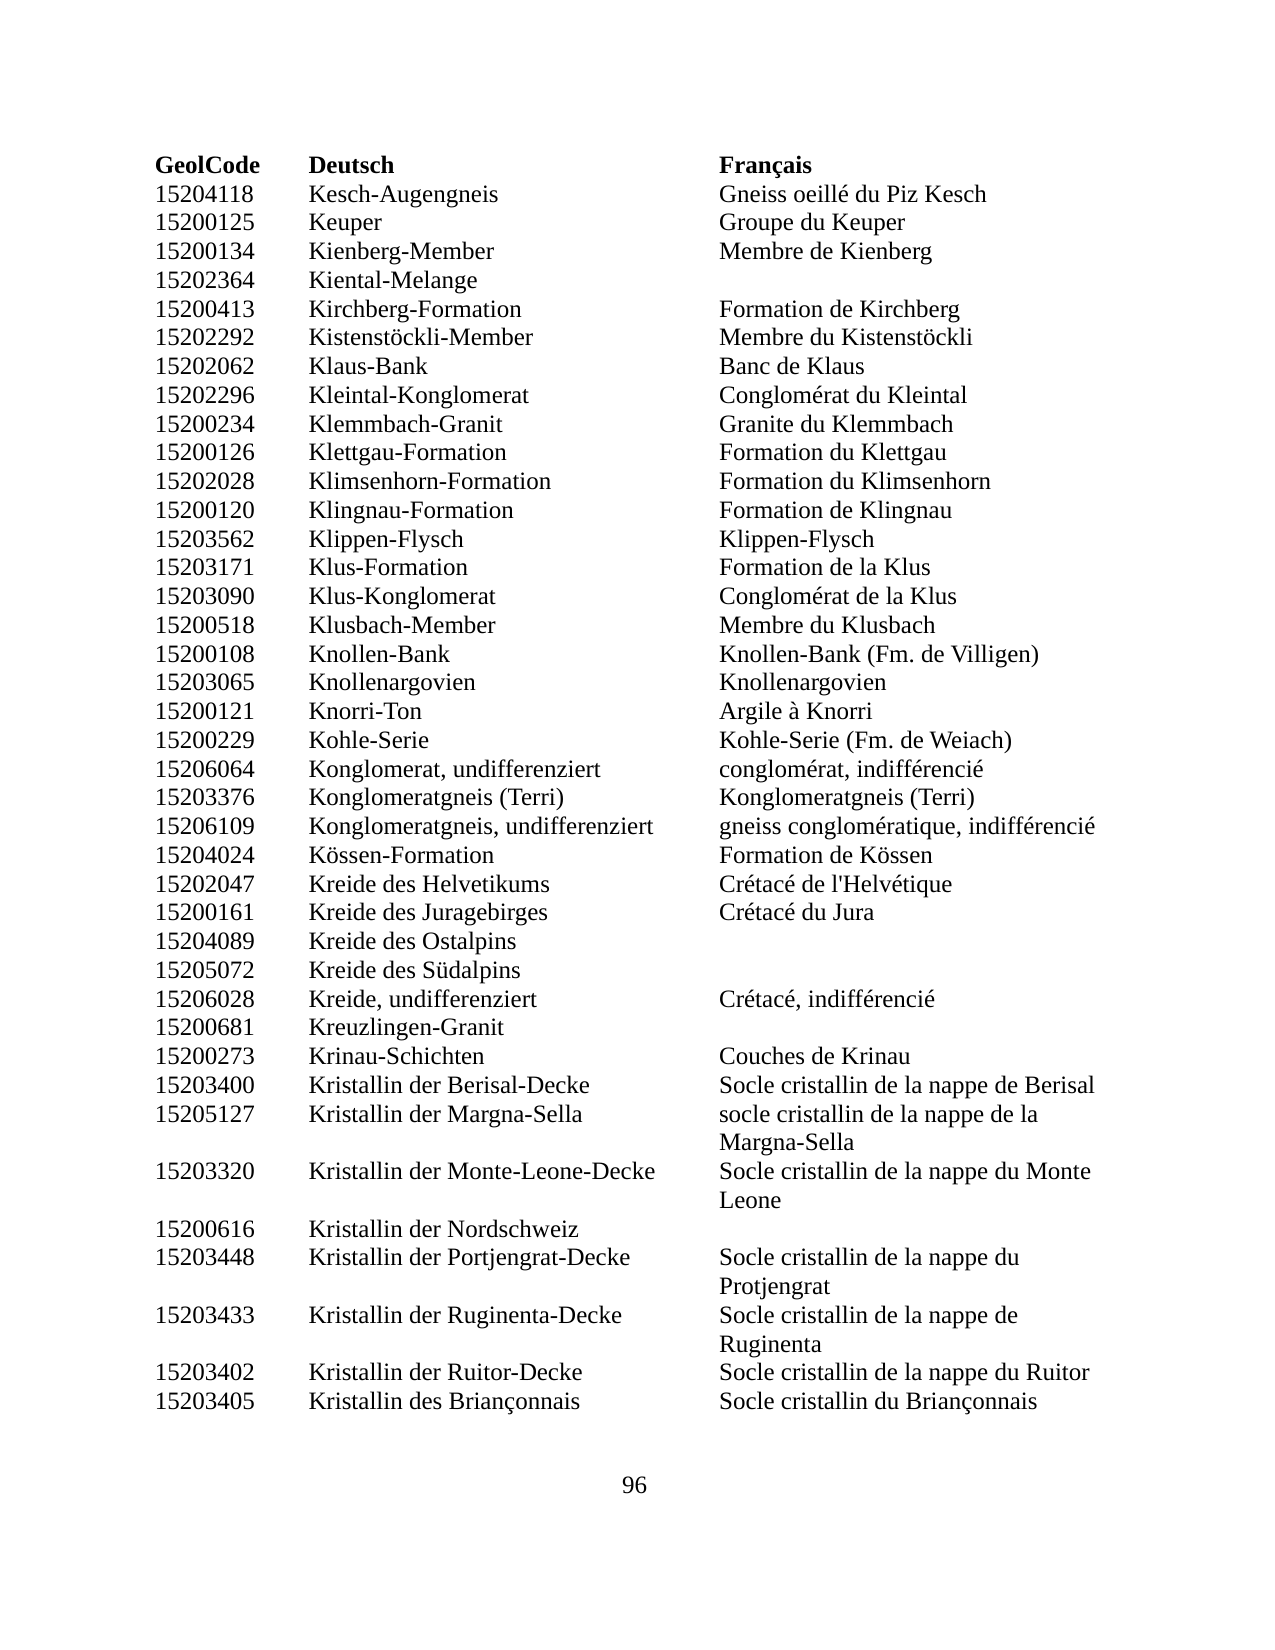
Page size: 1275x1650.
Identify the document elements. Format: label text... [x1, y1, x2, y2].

table_cell Klippen-Flysch [304, 524, 714, 552]
table_cell 15203402 [150, 1358, 304, 1386]
table_cell Formation du Klettgau [714, 438, 1125, 466]
table_cell 15203433 [150, 1300, 304, 1357]
table_cell Formation de Kirchberg [714, 294, 1125, 322]
table_cell Kleintal-Konglomerat [304, 380, 714, 409]
table_cell Kristallin der Nordschweiz [304, 1214, 714, 1242]
table_cell [714, 1013, 1125, 1041]
table_cell Klettgau-Formation [304, 438, 714, 466]
table_cell Kohle-Serie [304, 725, 714, 754]
table_cell Konglomeratgneis (Terri) [714, 783, 1125, 811]
table_cell Kristallin der Ruitor-Decke [304, 1358, 714, 1386]
table_cell 15200126 [150, 438, 304, 466]
table_header Deutsch [304, 150, 714, 179]
table_cell 15200518 [150, 610, 304, 639]
table_cell Socle cristallin de la nappe de Ruginenta [714, 1300, 1125, 1357]
table_cell 15203171 [150, 553, 304, 581]
table_cell Kreide des Südalpins [304, 955, 714, 984]
table_cell 15200229 [150, 725, 304, 754]
table_cell Formation de la Klus [714, 553, 1125, 581]
table_cell Kristallin der Portjengrat-Decke [304, 1243, 714, 1300]
table_cell [714, 1214, 1125, 1242]
table_cell 15203090 [150, 581, 304, 610]
table_cell Klus-Konglomerat [304, 581, 714, 610]
table_cell Crétacé de l'Helvétique [714, 869, 1125, 897]
table_cell Konglomeratgneis (Terri) [304, 783, 714, 811]
table_cell Keuper [304, 208, 714, 236]
table_cell 15204118 [150, 179, 304, 207]
table_cell 15203562 [150, 524, 304, 552]
table_cell Formation de Klingnau [714, 495, 1125, 524]
table_cell Kiental-Melange [304, 265, 714, 294]
table_cell 15203405 [150, 1386, 304, 1415]
table_cell 15204024 [150, 840, 304, 869]
table_cell Kristallin der Ruginenta-Decke [304, 1300, 714, 1357]
table_cell 15203448 [150, 1243, 304, 1300]
table_cell Klusbach-Member [304, 610, 714, 639]
table_cell 15200616 [150, 1214, 304, 1242]
table_cell Crétacé du Jura [714, 898, 1125, 926]
table_cell Klemmbach-Granit [304, 409, 714, 437]
table_cell Formation de Kössen [714, 840, 1125, 869]
table_cell Klaus-Bank [304, 351, 714, 380]
table_cell 15205072 [150, 955, 304, 984]
table_cell 15206028 [150, 984, 304, 1012]
table_cell Gneiss oeillé du Piz Kesch [714, 179, 1125, 207]
table_cell 15206109 [150, 811, 304, 840]
table_cell Socle cristallin de la nappe du Monte Leone [714, 1156, 1125, 1214]
table_cell 15202062 [150, 351, 304, 380]
table_cell Kristallin des Briançonnais [304, 1386, 714, 1415]
table_cell 15200413 [150, 294, 304, 322]
table_cell Kirchberg-Formation [304, 294, 714, 322]
table_cell Kreide des Ostalpins [304, 926, 714, 955]
table_cell Conglomérat du Kleintal [714, 380, 1125, 409]
table_cell Kristallin der Monte-Leone-Decke [304, 1156, 714, 1214]
table_cell 15200161 [150, 898, 304, 926]
table_cell Klimsenhorn-Formation [304, 466, 714, 495]
table_cell 15200121 [150, 696, 304, 725]
table_cell Klingnau-Formation [304, 495, 714, 524]
table_cell Kohle-Serie (Fm. de Weiach) [714, 725, 1125, 754]
table_cell Kreide des Helvetikums [304, 869, 714, 897]
table_cell 15206064 [150, 754, 304, 782]
table_cell Klippen-Flysch [714, 524, 1125, 552]
table_cell Argile à Knorri [714, 696, 1125, 725]
table_cell Konglomeratgneis, undifferenziert [304, 811, 714, 840]
table_cell [714, 926, 1125, 955]
table_cell 15202292 [150, 323, 304, 351]
table_cell 15200234 [150, 409, 304, 437]
table_cell 15200273 [150, 1041, 304, 1070]
table_cell 15200134 [150, 236, 304, 265]
table_cell Crétacé, indifférencié [714, 984, 1125, 1012]
table_cell Groupe du Keuper [714, 208, 1125, 236]
table_cell Banc de Klaus [714, 351, 1125, 380]
table_cell Kreide des Juragebirges [304, 898, 714, 926]
table_cell Formation du Klimsenhorn [714, 466, 1125, 495]
table_cell 15203376 [150, 783, 304, 811]
table_cell 15205127 [150, 1099, 304, 1156]
table_cell Kössen-Formation [304, 840, 714, 869]
table_cell Knollenargovien [714, 668, 1125, 696]
table_cell 15202047 [150, 869, 304, 897]
table_cell Kesch-Augengneis [304, 179, 714, 207]
table_header Français [714, 150, 1125, 179]
table_cell gneiss conglomératique, indifférencié [714, 811, 1125, 840]
table_cell Krinau-Schichten [304, 1041, 714, 1070]
table_cell Couches de Krinau [714, 1041, 1125, 1070]
table_cell Granite du Klemmbach [714, 409, 1125, 437]
table_cell Membre du Kistenstöckli [714, 323, 1125, 351]
table_cell socle cristallin de la nappe de la Margna-Sella [714, 1099, 1125, 1156]
table_cell 15200125 [150, 208, 304, 236]
table_cell Conglomérat de la Klus [714, 581, 1125, 610]
table_cell Kreuzlingen-Granit [304, 1013, 714, 1041]
table_cell Kistenstöckli-Member [304, 323, 714, 351]
table_cell 15200681 [150, 1013, 304, 1041]
table_cell Kristallin der Berisal-Decke [304, 1070, 714, 1099]
table_cell Socle cristallin de la nappe du Protjengrat [714, 1243, 1125, 1300]
table_cell Knollenargovien [304, 668, 714, 696]
table_cell Membre du Klusbach [714, 610, 1125, 639]
table_cell Kreide, undifferenziert [304, 984, 714, 1012]
table_cell Membre de Kienberg [714, 236, 1125, 265]
table_cell Kristallin der Margna-Sella [304, 1099, 714, 1156]
table_cell [714, 955, 1125, 984]
table_cell 15202028 [150, 466, 304, 495]
table_cell Kienberg-Member [304, 236, 714, 265]
table_cell 15204089 [150, 926, 304, 955]
table_cell Klus-Formation [304, 553, 714, 581]
table_cell 15202364 [150, 265, 304, 294]
table_cell Socle cristallin du Briançonnais [714, 1386, 1125, 1415]
table_cell 15203320 [150, 1156, 304, 1214]
table_cell 15203400 [150, 1070, 304, 1099]
table_cell Konglomerat, undifferenziert [304, 754, 714, 782]
table_cell 15202296 [150, 380, 304, 409]
table_cell Socle cristallin de la nappe de Berisal [714, 1070, 1125, 1099]
table_cell [714, 265, 1125, 294]
table_cell Knorri-Ton [304, 696, 714, 725]
table_cell Knollen-Bank [304, 639, 714, 667]
table_cell Knollen-Bank (Fm. de Villigen) [714, 639, 1125, 667]
table_cell 15200120 [150, 495, 304, 524]
table_cell conglomérat, indifférencié [714, 754, 1125, 782]
table_cell 15200108 [150, 639, 304, 667]
table_cell 15203065 [150, 668, 304, 696]
table_header GeolCode [150, 150, 304, 179]
table_cell Socle cristallin de la nappe du Ruitor [714, 1358, 1125, 1386]
